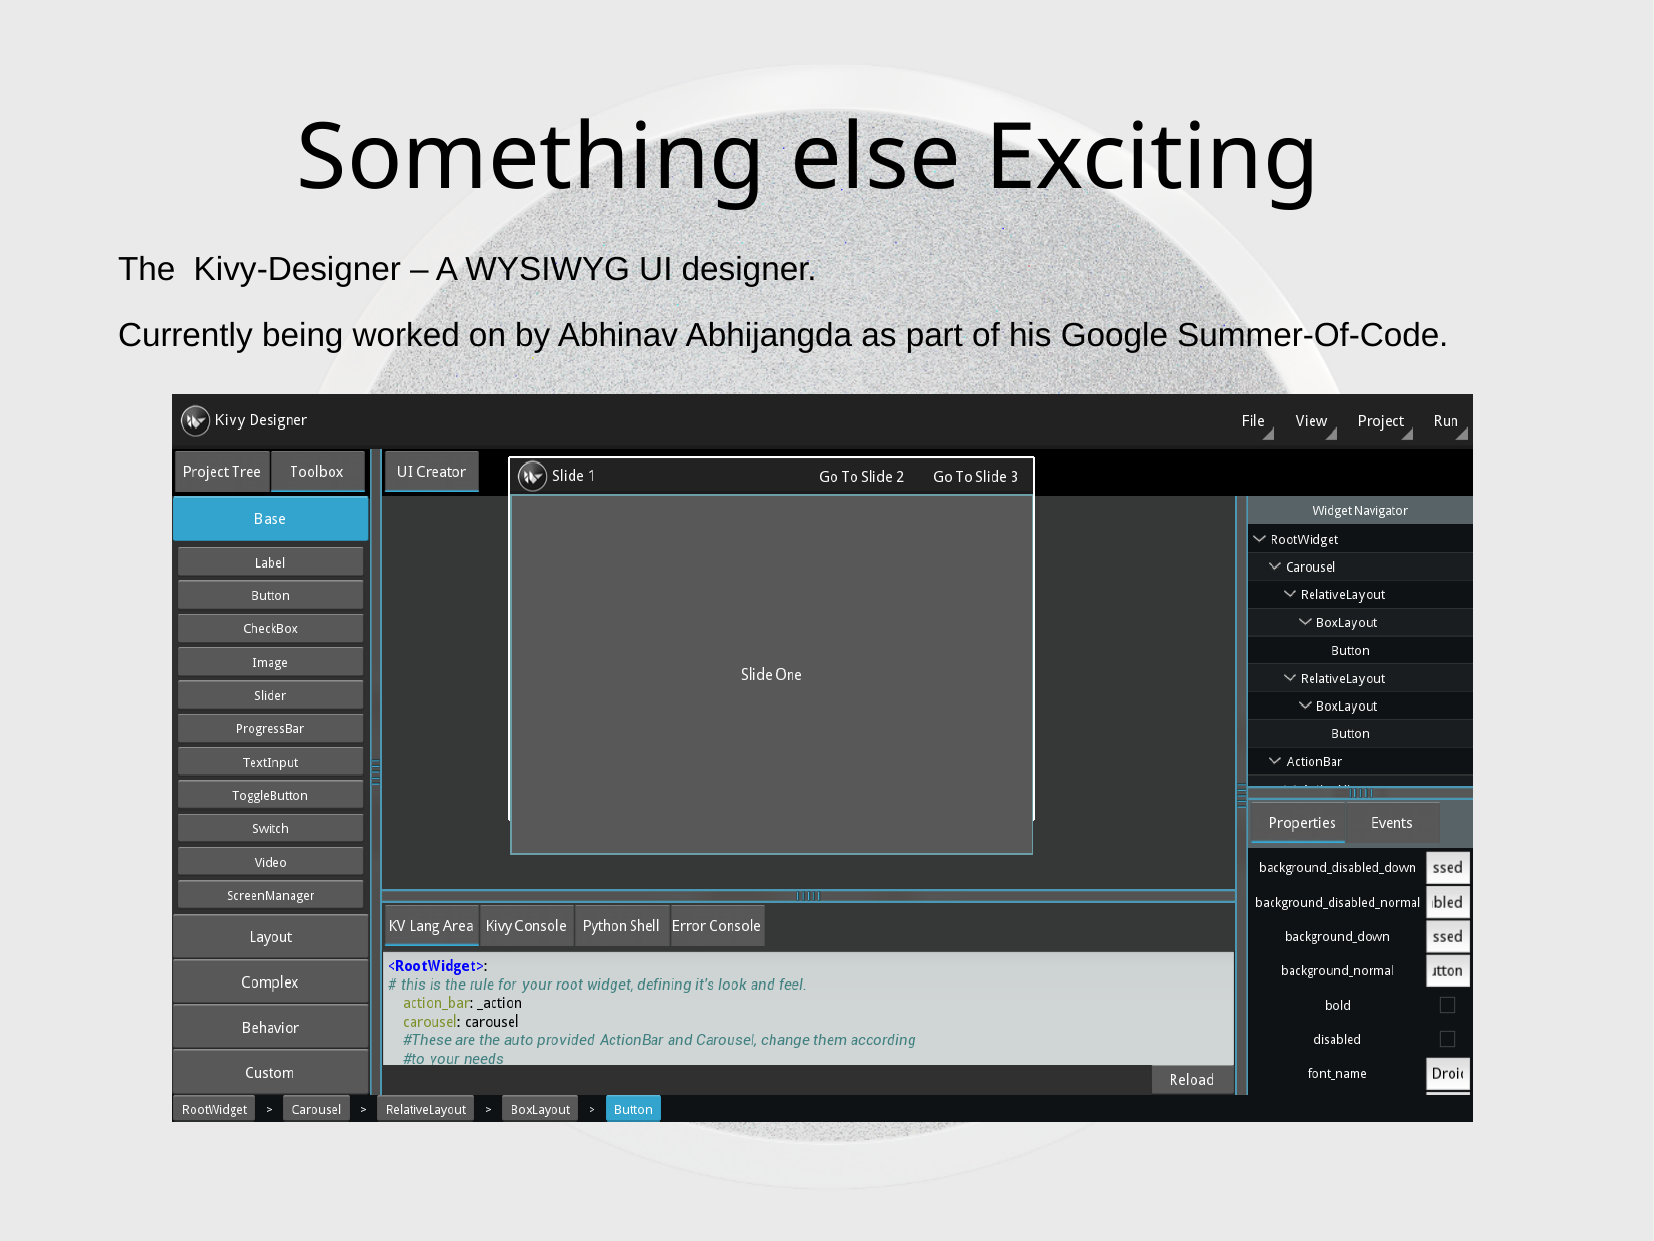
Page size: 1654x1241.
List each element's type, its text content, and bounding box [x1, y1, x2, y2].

title Something else Exciting [82, 49, 1536, 257]
picture [0, 0, 1654, 1241]
list The Kivy-Designer – A WYSIWYG UI designer. Currently being worked on by Abhinav Abhijangda as part of his Google Summer-Of-Code. [118, 250, 1506, 422]
